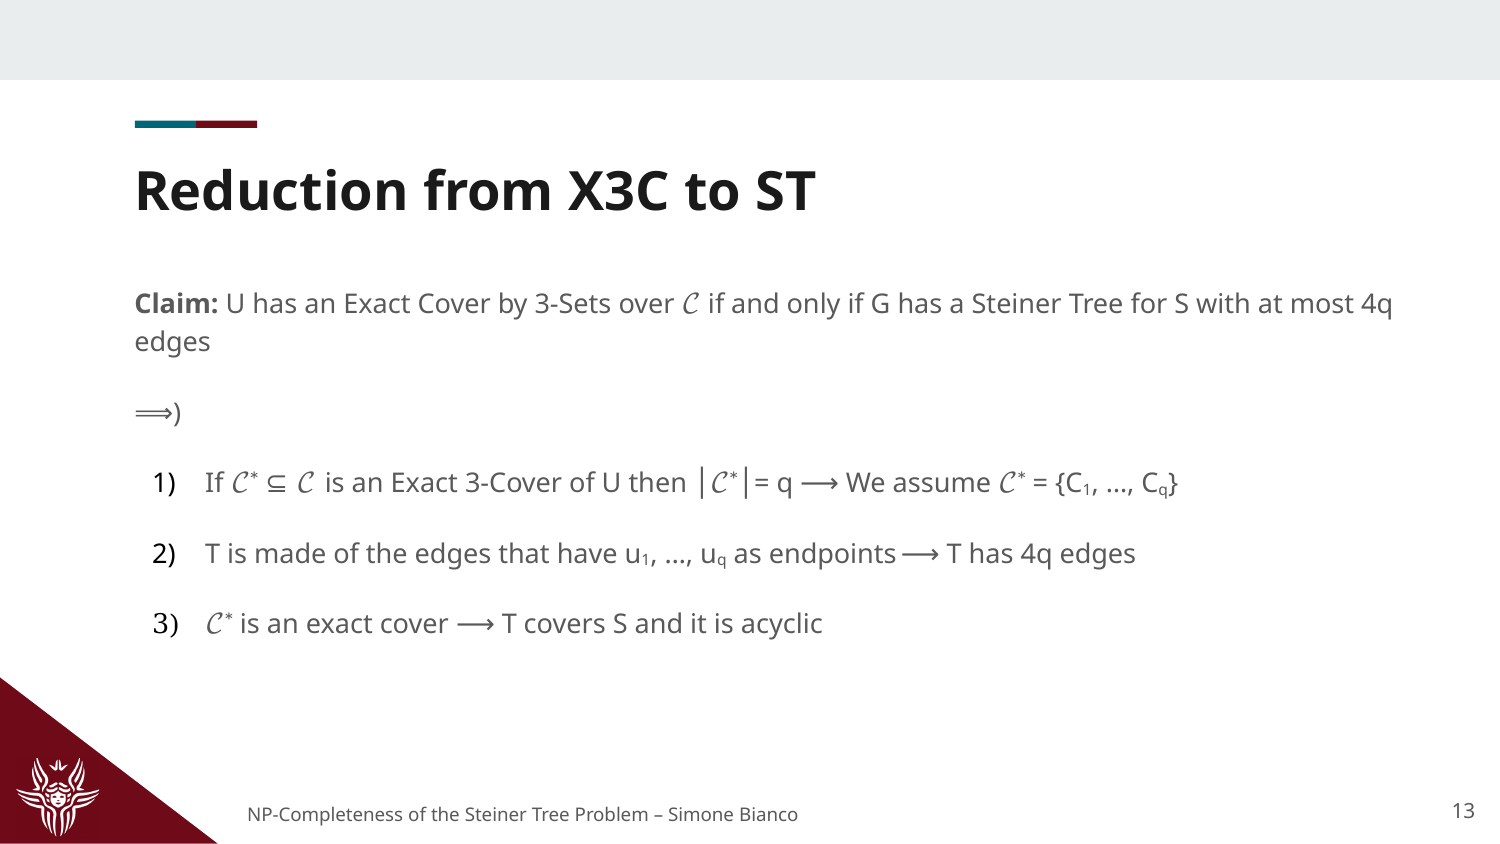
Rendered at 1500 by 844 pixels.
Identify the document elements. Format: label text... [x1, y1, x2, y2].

list Claim: U has an Exact Cover by 3-Sets over 𝒞 if and only if G has a Steiner Tree for S with at most 4q edges ⟹) If 𝒞* ⊆ 𝒞 is an Exact 3-Cover of U then │𝒞*│= q ⟶ We assume 𝒞* = {C1, …, Cq} T is made of the edges that have u1, …, uq as endpoints ⟶ T has 4q edges 𝒞* is an exact cover ⟶ T covers S and it is acyclic [119, 267, 1418, 638]
slide_number [1400, 779, 1491, 844]
title Reduction from X3C to ST [119, 141, 1381, 230]
subtitle NP-Completeness of the Steiner Tree Problem – Simone Bianco [232, 783, 1193, 839]
picture [16, 758, 100, 839]
